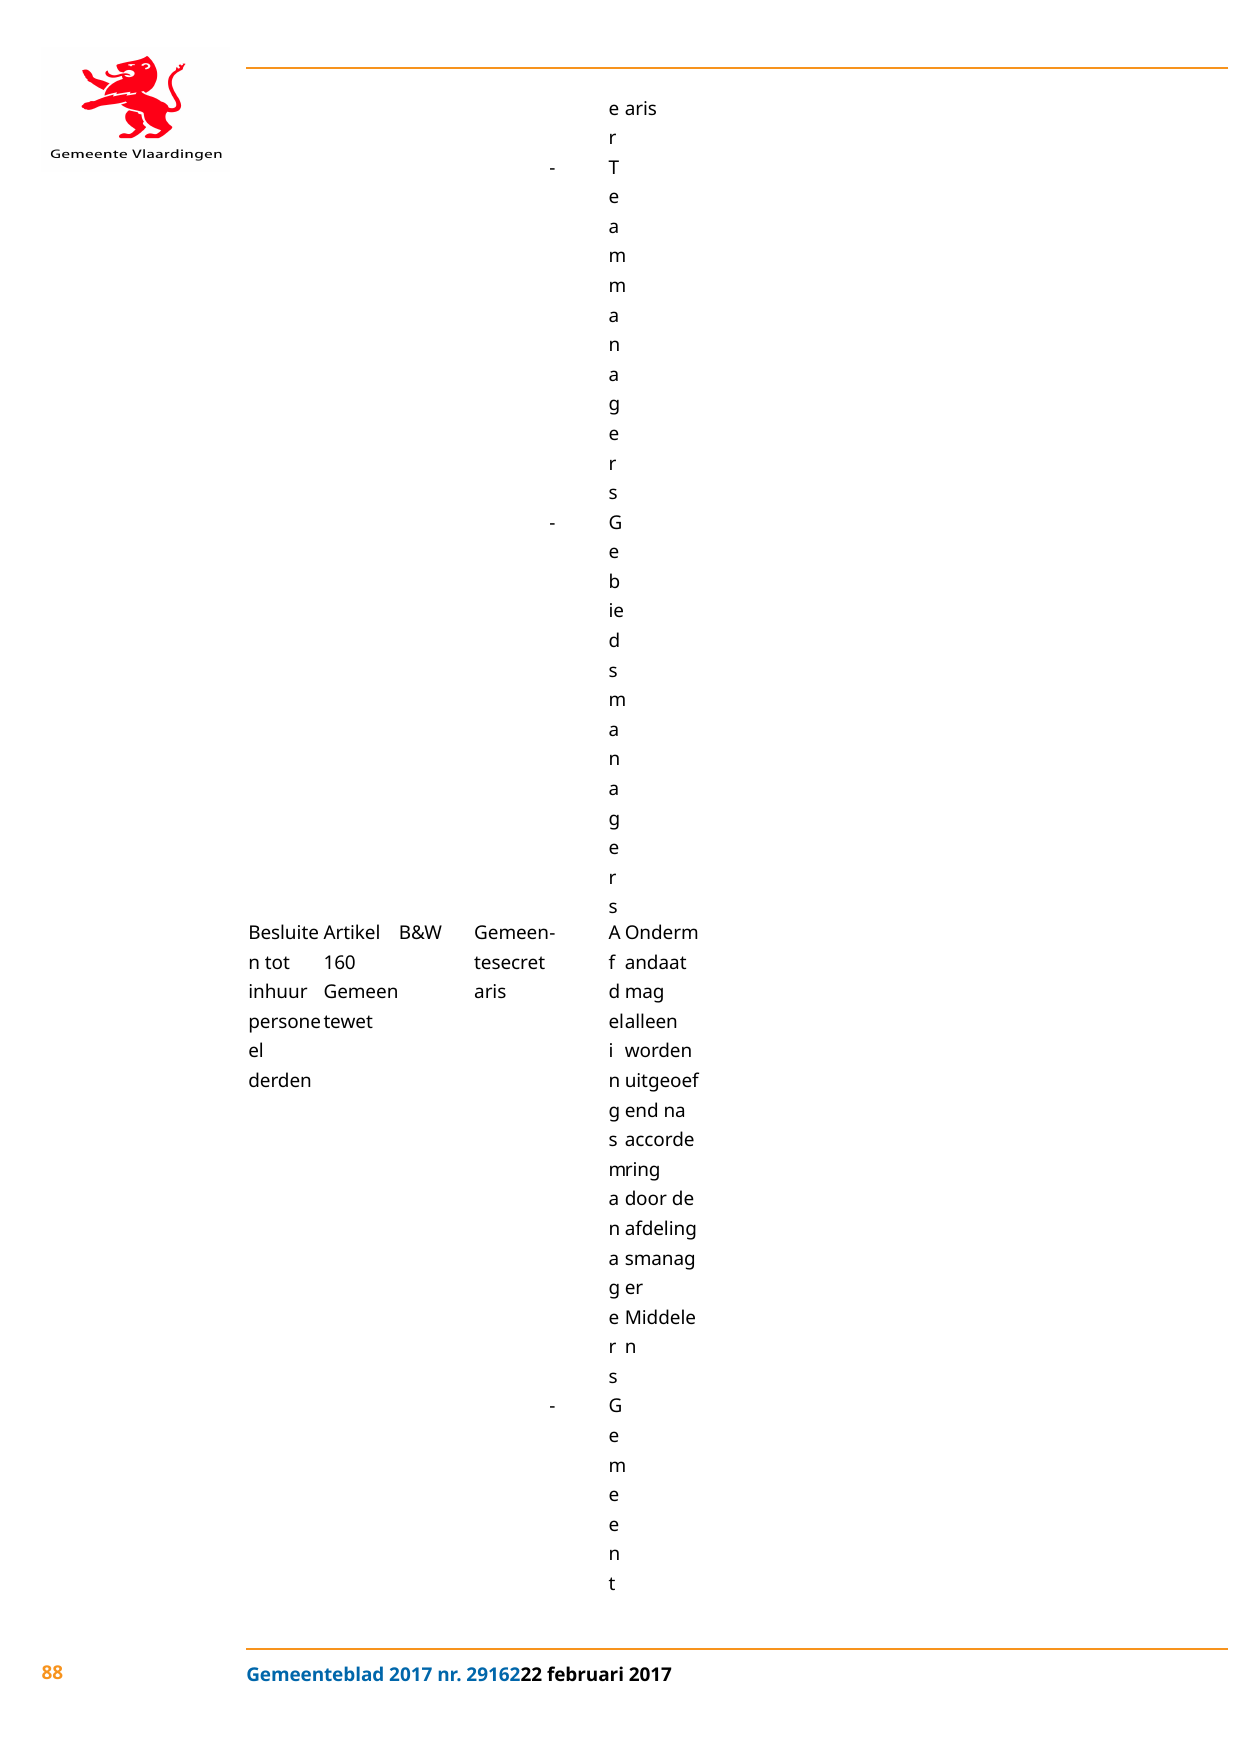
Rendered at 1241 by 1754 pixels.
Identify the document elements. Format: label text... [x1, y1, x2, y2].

table_cell [399, 95, 474, 919]
table_cell Afdelingsmanagers Gemeent [549, 919, 624, 1596]
table_cell B&W [399, 919, 474, 1596]
table_cell aris [625, 95, 700, 919]
table_cell Gemeentesecretaris [474, 919, 549, 1596]
table_cell Besluiten tot inhuur personeel derden [248, 919, 323, 1596]
table_cell Artikel 160 Gemeentewet [323, 919, 398, 1596]
table_cell [474, 95, 549, 919]
table_cell Ondermandaat mag alleen worden uitgeoefend na accordering door de afdelingsmanager Middelen [625, 919, 700, 1596]
table_cell [248, 95, 323, 919]
table_cell [323, 95, 398, 919]
picture [41, 47, 231, 172]
table_cell er Teammanagers Gebiedsmanagers [549, 95, 624, 919]
